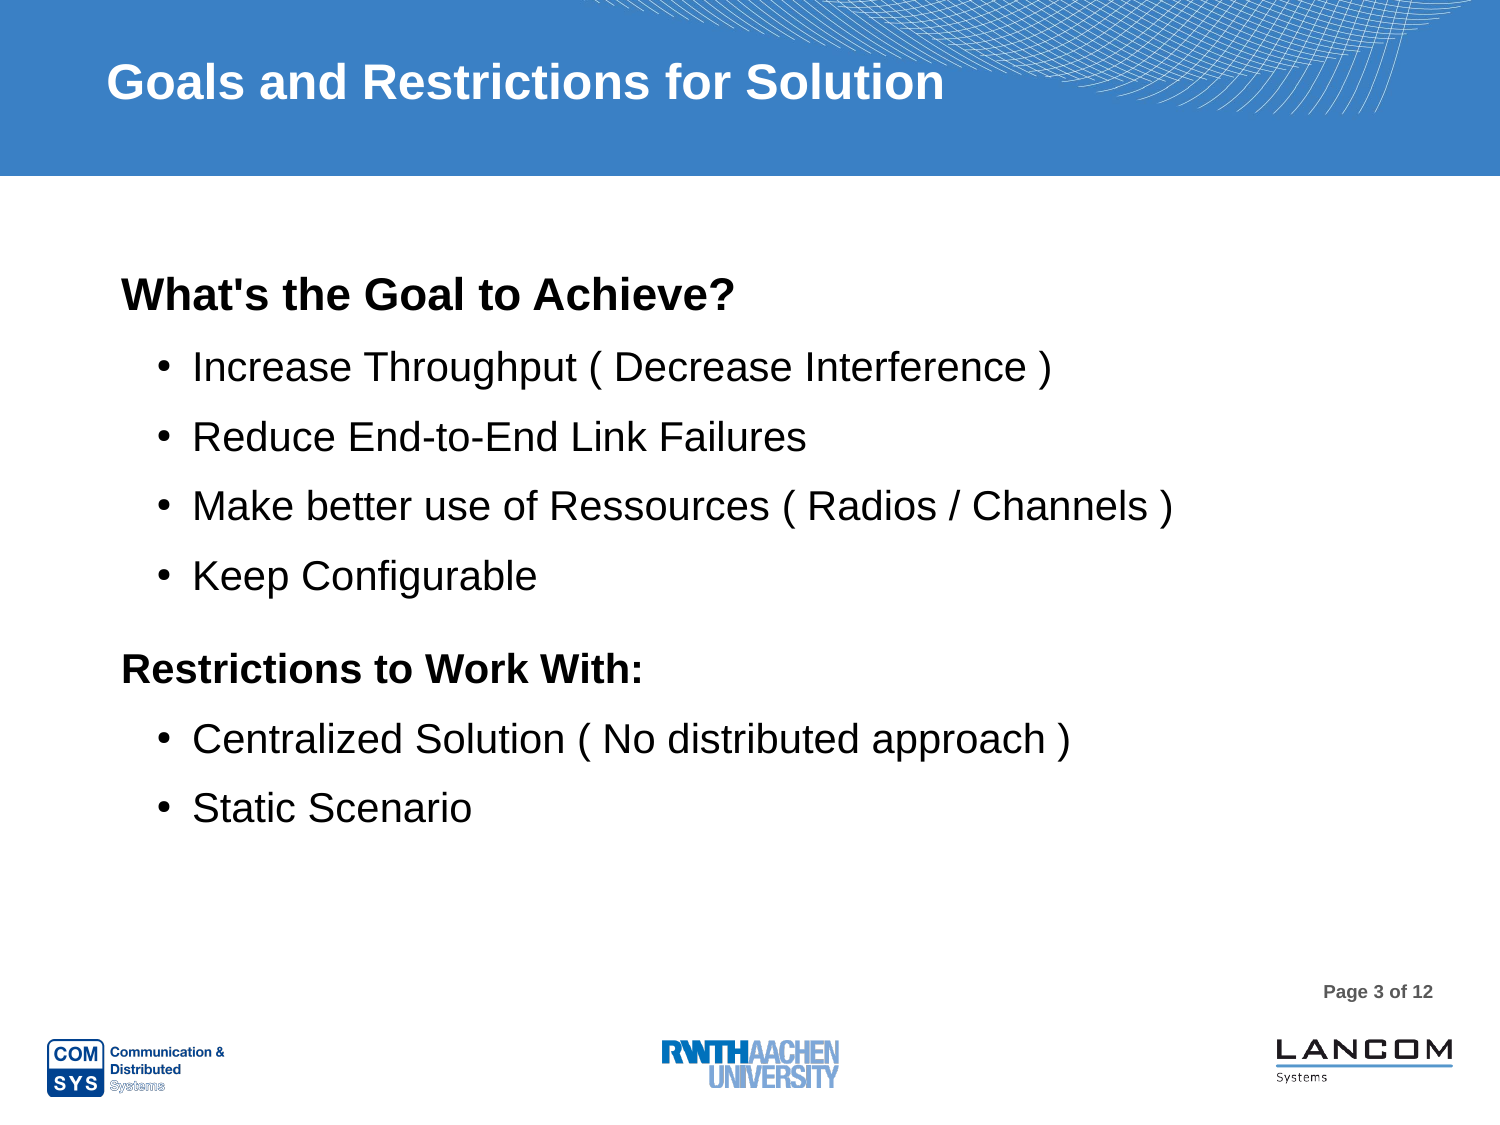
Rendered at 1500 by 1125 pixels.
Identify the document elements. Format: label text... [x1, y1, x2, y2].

picture [1275, 1039, 1453, 1084]
picture [0, 0, 1500, 176]
title Goals and Restrictions for Solution [106, 35, 1176, 110]
text_box What's the Goal to Achieve? Increase Throughput ( Decrease Interference ) Reduce End-to-End Link Failures Make better use of Ressources ( Radios / Channels ) Keep Configurable Restrictions to Work With: Centralized Solution ( No distributed approach ) Static Scenario [106, 236, 1323, 814]
